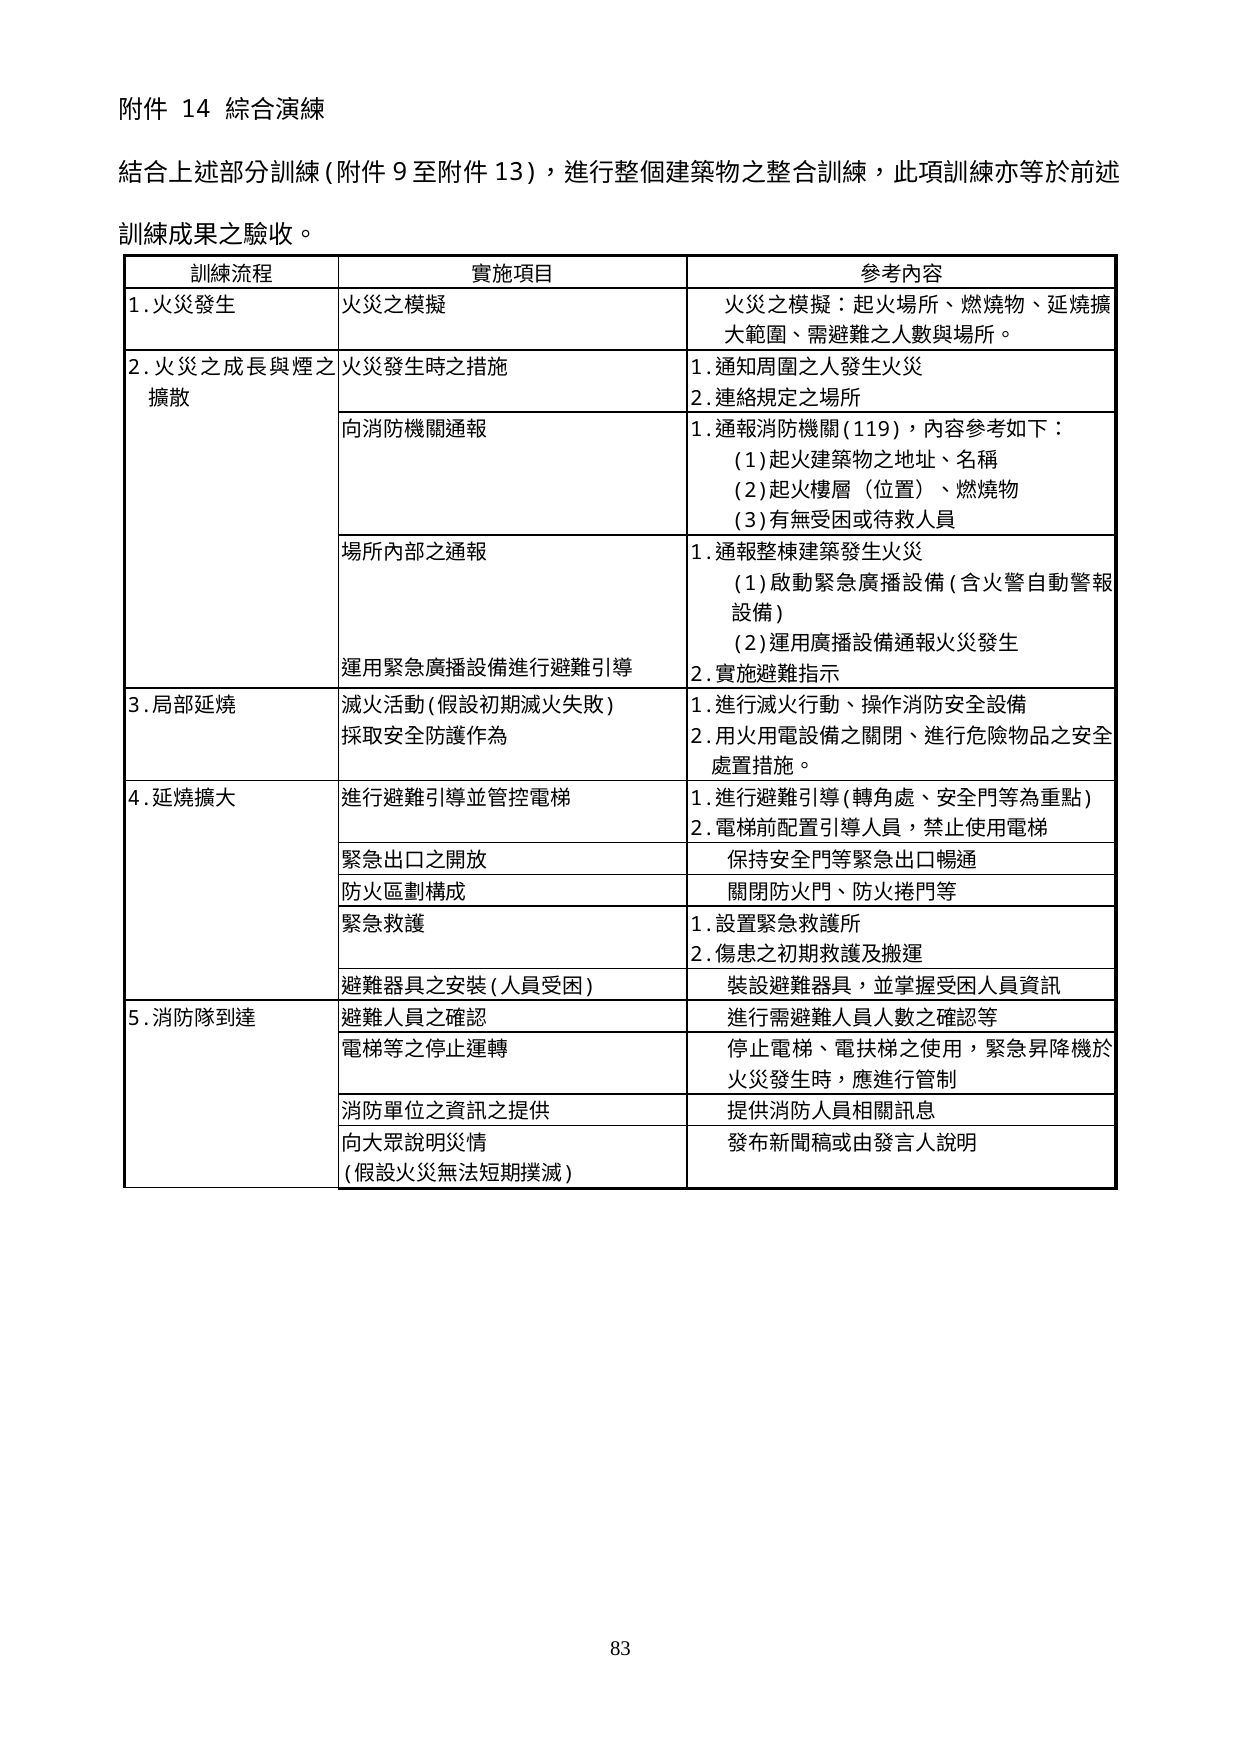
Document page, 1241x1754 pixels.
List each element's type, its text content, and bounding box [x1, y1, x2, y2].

table_cell 停止電梯、電扶梯之使用，緊急昇降機於火災發生時，應進行管制 [688, 1033, 1114, 1093]
table_cell 火災發生時之措施 [339, 351, 686, 411]
table_cell 關閉防火門、防火捲門等 [688, 875, 1114, 905]
table_cell 防火區劃構成 [339, 875, 686, 905]
table_cell 滅火活動(假設初期滅火失敗) 採取安全防護作為 [339, 689, 686, 779]
table_cell 通報整棟建築發生火災 (1)啟動緊急廣播設備(含火警自動警報設備) (2)運用廣播設備通報火災發生 實施避難指示 [688, 536, 1114, 687]
table_cell 通知周圍之人發生火災 連絡規定之場所 [688, 351, 1114, 411]
table_cell 場所內部之通報 運用緊急廣播設備進行避難引導 [339, 536, 686, 687]
table_cell 火災之模擬：起火場所、燃燒物、延燒擴大範圍、需避難之人數與場所。 [688, 289, 1114, 349]
table_cell 進行避難引導並管控電梯 [339, 781, 686, 842]
table_cell 向消防機關通報 [339, 413, 686, 534]
table_cell 3.局部延燒 [126, 689, 338, 779]
table_cell 4.延燒擴大 [126, 781, 338, 999]
table_cell 設置緊急救護所 傷患之初期救護及搬運 [688, 907, 1114, 967]
table_header 參考內容 [688, 257, 1114, 287]
table_cell 1.火災發生 [126, 289, 338, 349]
table_cell 向大眾說明災情 (假設火災無法短期撲滅) [339, 1126, 686, 1187]
text 附件 14 綜合演練 [118, 66, 1122, 129]
table_cell 通報消防機關(119)，內容參考如下： (1)起火建築物之地址、名稱 (2)起火樓層（位置）、燃燒物 (3)有無受困或待救人員 [688, 413, 1114, 534]
table_cell 發布新聞稿或由發言人說明 [688, 1126, 1114, 1187]
table_cell 2.火災之成長與煙之擴散 [126, 351, 338, 687]
table_cell 進行滅火行動、操作消防安全設備 用火用電設備之關閉、進行危險物品之安全處置措施。 [688, 689, 1114, 779]
table_header 訓練流程 [126, 257, 338, 287]
table_cell 進行避難引導(轉角處、安全門等為重點) 電梯前配置引導人員，禁止使用電梯 [688, 781, 1114, 842]
table_cell 避難器具之安裝(人員受困) [339, 969, 686, 999]
table_cell 保持安全門等緊急出口暢通 [688, 843, 1114, 873]
table_cell 提供消防人員相關訊息 [688, 1095, 1114, 1125]
table_cell 電梯等之停止運轉 [339, 1033, 686, 1093]
table_cell 5.消防隊到達 [126, 1001, 338, 1187]
table_cell 裝設避難器具，並掌握受困人員資訊 [688, 969, 1114, 999]
table_header 實施項目 [339, 257, 686, 287]
table_cell 緊急救護 [339, 907, 686, 967]
table_cell 消防單位之資訊之提供 [339, 1095, 686, 1125]
table_cell 避難人員之確認 [339, 1001, 686, 1031]
text 結合上述部分訓練(附件9至附件13)，進行整個建築物之整合訓練，此項訓練亦等於前述訓練成果之驗收。 [118, 129, 1122, 254]
table_cell 火災之模擬 [339, 289, 686, 349]
table_cell 進行需避難人員人數之確認等 [688, 1001, 1114, 1031]
table_cell 緊急出口之開放 [339, 843, 686, 873]
